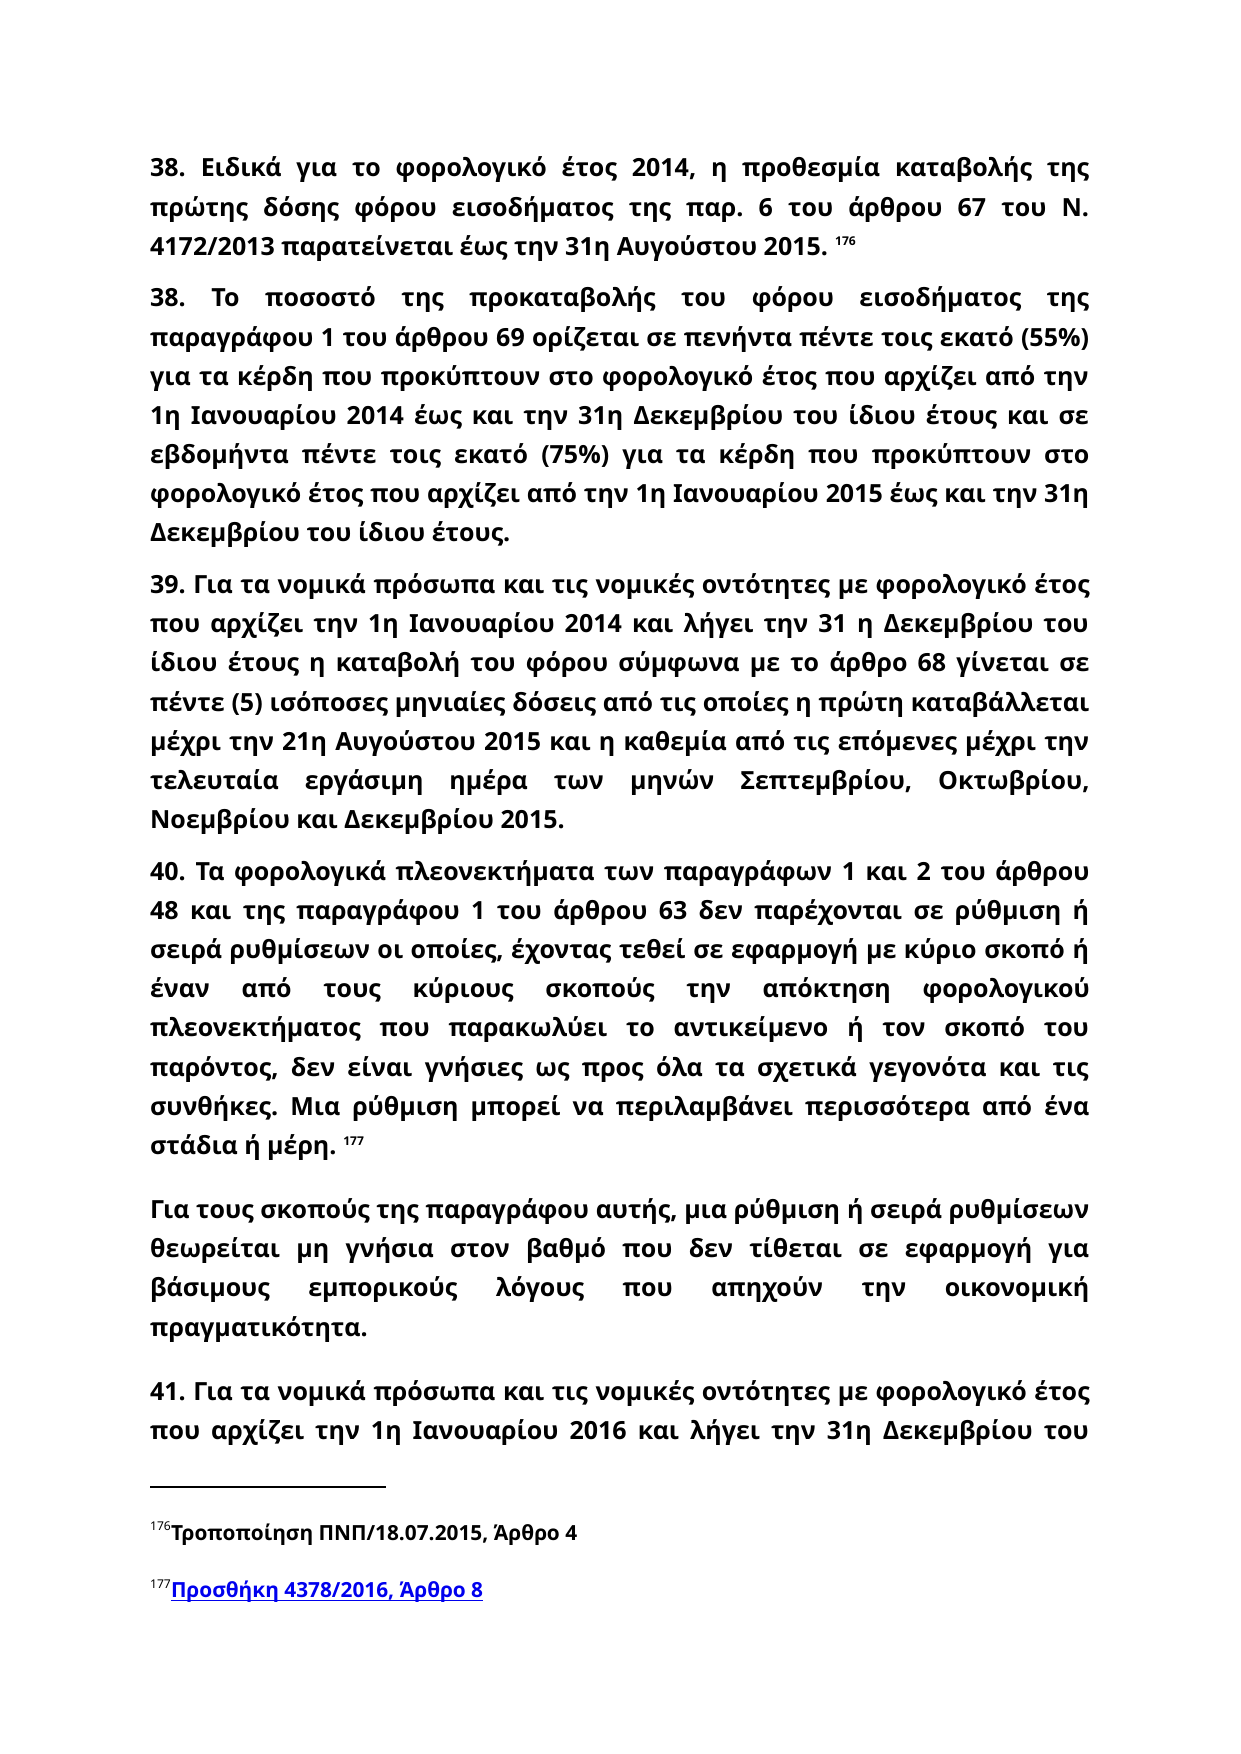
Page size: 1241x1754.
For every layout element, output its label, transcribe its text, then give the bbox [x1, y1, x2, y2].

text Τροποποίηση ΠΝΠ/18.07.2015, Άρθρο 4 [150, 1518, 1090, 1546]
text Για τους σκοπούς της παραγράφου αυτής, μια ρύθμιση ή σειρά ρυθμίσεων θεωρείται μη γνήσια στον βαθμό που δεν τίθεται σε εφαρμογή για βάσιμους εμπορικούς λόγους που απηχούν την οικονομική πραγματικότητα. [150, 1192, 1090, 1343]
text 38. Το ποσοστό της προκαταβολής του φόρου εισοδήματος της παραγράφου 1 του άρθρου 69 ορίζεται σε πενήντα πέντε τοις εκατό (55%) για τα κέρδη που προκύπτουν στο φορολογικό έτος που αρχίζει από την 1η Ιανουαρίου 2014 έως και την 31η Δεκεμβρίου του ίδιου έτους και σε εβδομήντα πέντε τοις εκατό (75%) για τα κέρδη που προκύπτουν στο φορολογικό έτος που αρχίζει από την 1η Ιανουαρίου 2015 έως και την 31η Δεκεμβρίου του ίδιου έτους. [150, 280, 1090, 549]
text 41. Για τα νομικά πρόσωπα και τις νομικές οντότητες με φορολογικό έτος που αρχίζει την 1η Ιανουαρίου 2016 και λήγει την 31η Δεκεμβρίου του [150, 1373, 1090, 1447]
text Προσθήκη 4378/2016, Άρθρο 8 [150, 1576, 1090, 1604]
text 39. Για τα νομικά πρόσωπα και τις νομικές οντότητες με φορολογικό έτος που αρχίζει την 1η Ιανουαρίου 2014 και λήγει την 31 η Δεκεμβρίου του ίδιου έτους η καταβολή του φόρου σύμφωνα με το άρθρο 68 γίνεται σε πέντε (5) ισόποσες μηνιαίες δόσεις από τις οποίες η πρώτη καταβάλλεται μέχρι την 21η Αυγούστου 2015 και η καθεμία από τις επόμενες μέχρι την τελευταία εργάσιμη ημέρα των μηνών Σεπτεμβρίου, Οκτωβρίου, Νοεμβρίου και Δεκεμβρίου 2015. [150, 567, 1090, 836]
text 38. Ειδικά για το φορολογικό έτος 2014, η προθεσμία καταβολής της πρώτης δόσης φόρου εισοδήματος της παρ. 6 του άρθρου 67 του Ν. 4172/2013 παρατείνεται έως την 31η Αυγούστου 2015. [150, 150, 1090, 262]
text 40. Τα φορολογικά πλεονεκτήματα των παραγράφων 1 και 2 του άρθρου 48 και της παραγράφου 1 του άρθρου 63 δεν παρέχονται σε ρύθμιση ή σειρά ρυθμίσεων οι οποίες, έχοντας τεθεί σε εφαρμογή με κύριο σκοπό ή έναν από τους κύριους σκοπούς την απόκτηση φορολογικού πλεονεκτήματος που παρακωλύει το αντικείμενο ή τον σκοπό του παρόντος, δεν είναι γνήσιες ως προς όλα τα σχετικά γεγονότα και τις συνθήκες. Μια ρύθμιση μπορεί να περιλαμβάνει περισσότερα από ένα στάδια ή μέρη. [150, 853, 1090, 1162]
